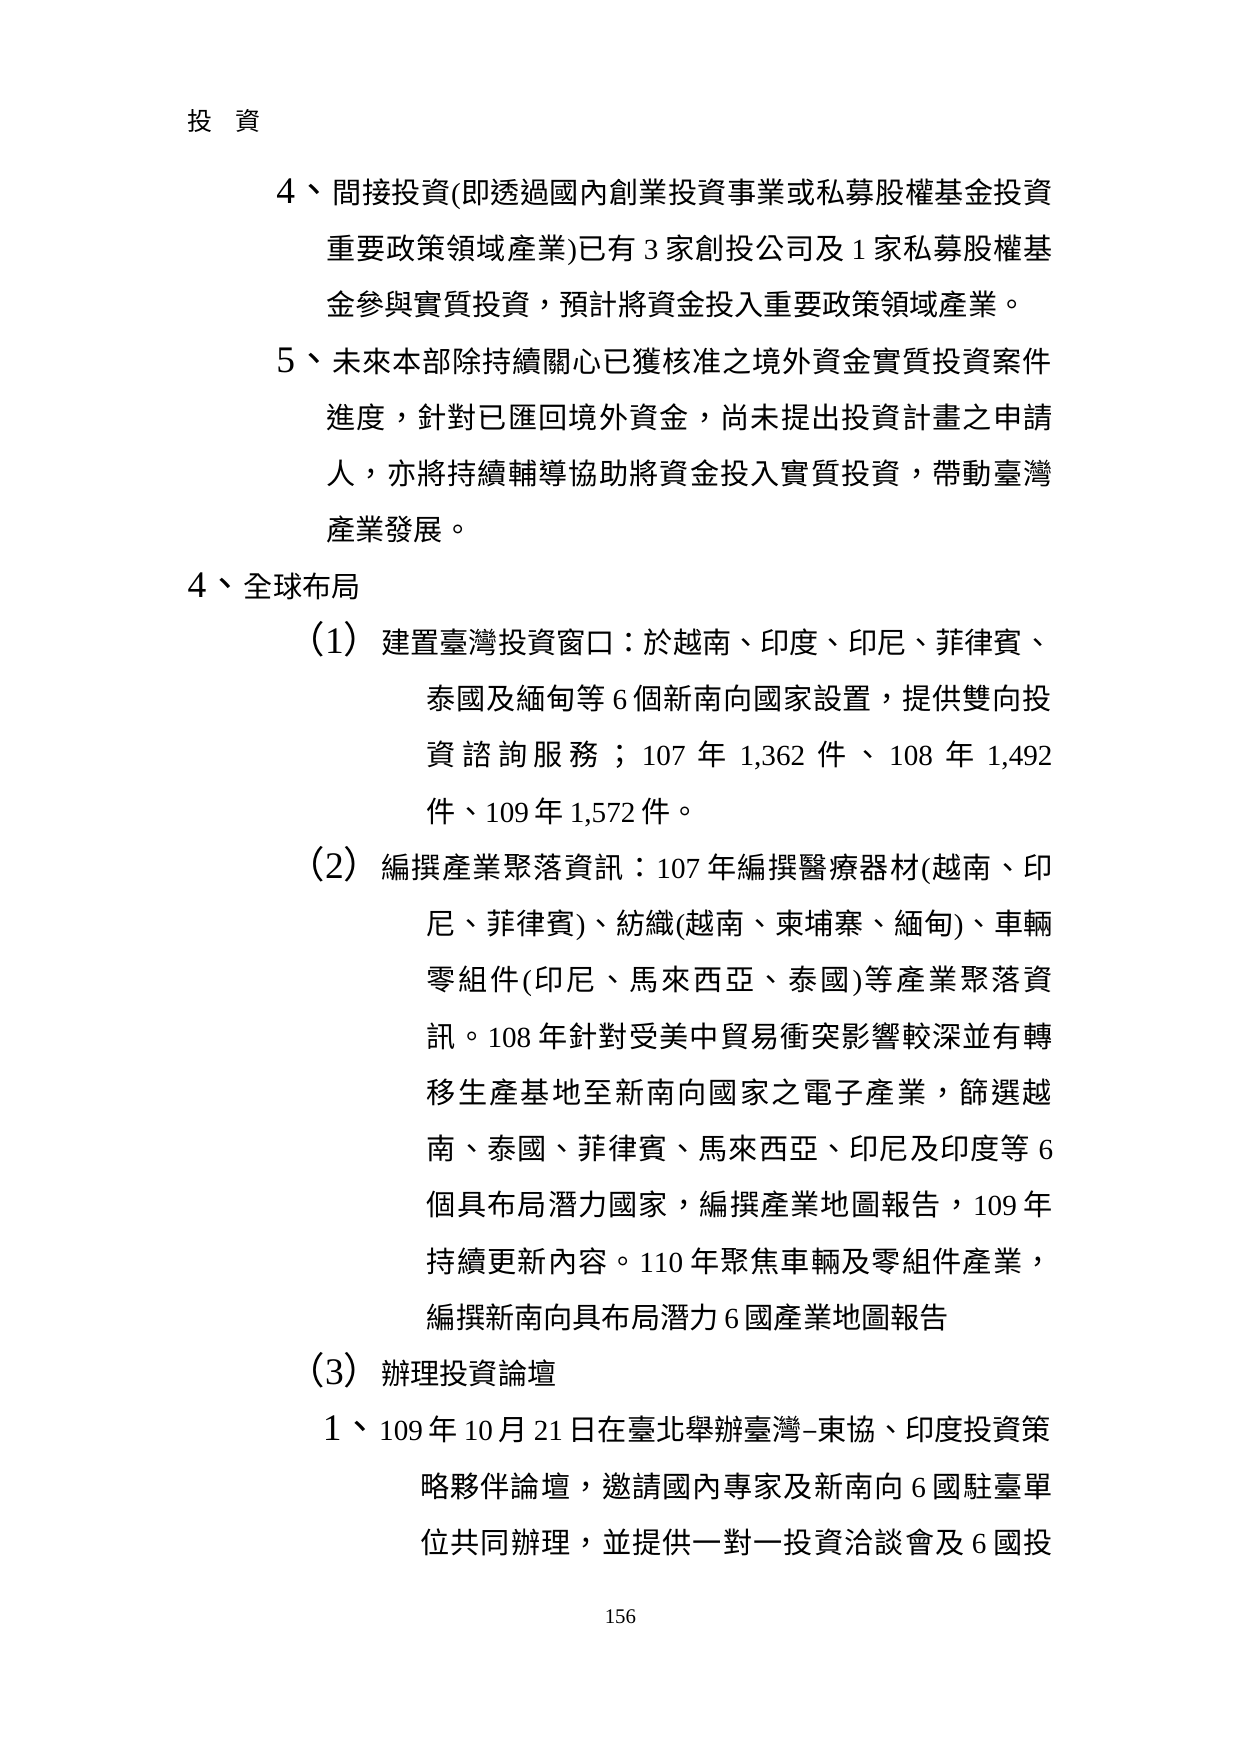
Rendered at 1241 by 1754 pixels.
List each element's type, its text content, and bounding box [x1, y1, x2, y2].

list 109年10月21日在臺北舉辦臺灣–東協、印度投資策略夥伴論壇，邀請國內專家及新南向6國駐臺單位共同辦理，並提供一對一投資洽談會及6國投 [323, 1396, 1053, 1564]
list 編撰產業聚落資訊：107年編撰醫療器材(越南、印尼、菲律賓)、紡織(越南、柬埔寨、緬甸)、車輛零組件(印尼、馬來西亞、泰國)等產業聚落資訊。108年針對受美中貿易衝突影響較深並有轉移生產基地至新南向國家之電子產業，篩選越南、泰國、菲律賓、馬來西亞、印尼及印度等6個具布局潛力國家，編撰產業地圖報告，109年持續更新內容。110年聚焦車輛及零組件產業，編撰新南向具布局潛力6國產業地圖報告 [287, 833, 1053, 1339]
list 未來本部除持續關心已獲核准之境外資金實質投資案件進度，針對已匯回境外資金，尚未提出投資計畫之申請人，亦將持續輔導協助將資金投入實質投資，帶動臺灣產業發展。 [276, 327, 1053, 552]
list 全球布局 [187, 552, 1053, 608]
list 間接投資(即透過國內創業投資事業或私募股權基金投資重要政策領域產業)已有3家創投公司及1家私募股權基金參與實質投資，預計將資金投入重要政策領域產業。 [276, 158, 1053, 327]
list 辦理投資論壇 [287, 1339, 1053, 1396]
list 建置臺灣投資窗口：於越南、印度、印尼、菲律賓、泰國及緬甸等6個新南向國家設置，提供雙向投資諮詢服務；107年1,362件、108年1,492件、109年1,572件。 [287, 608, 1053, 833]
